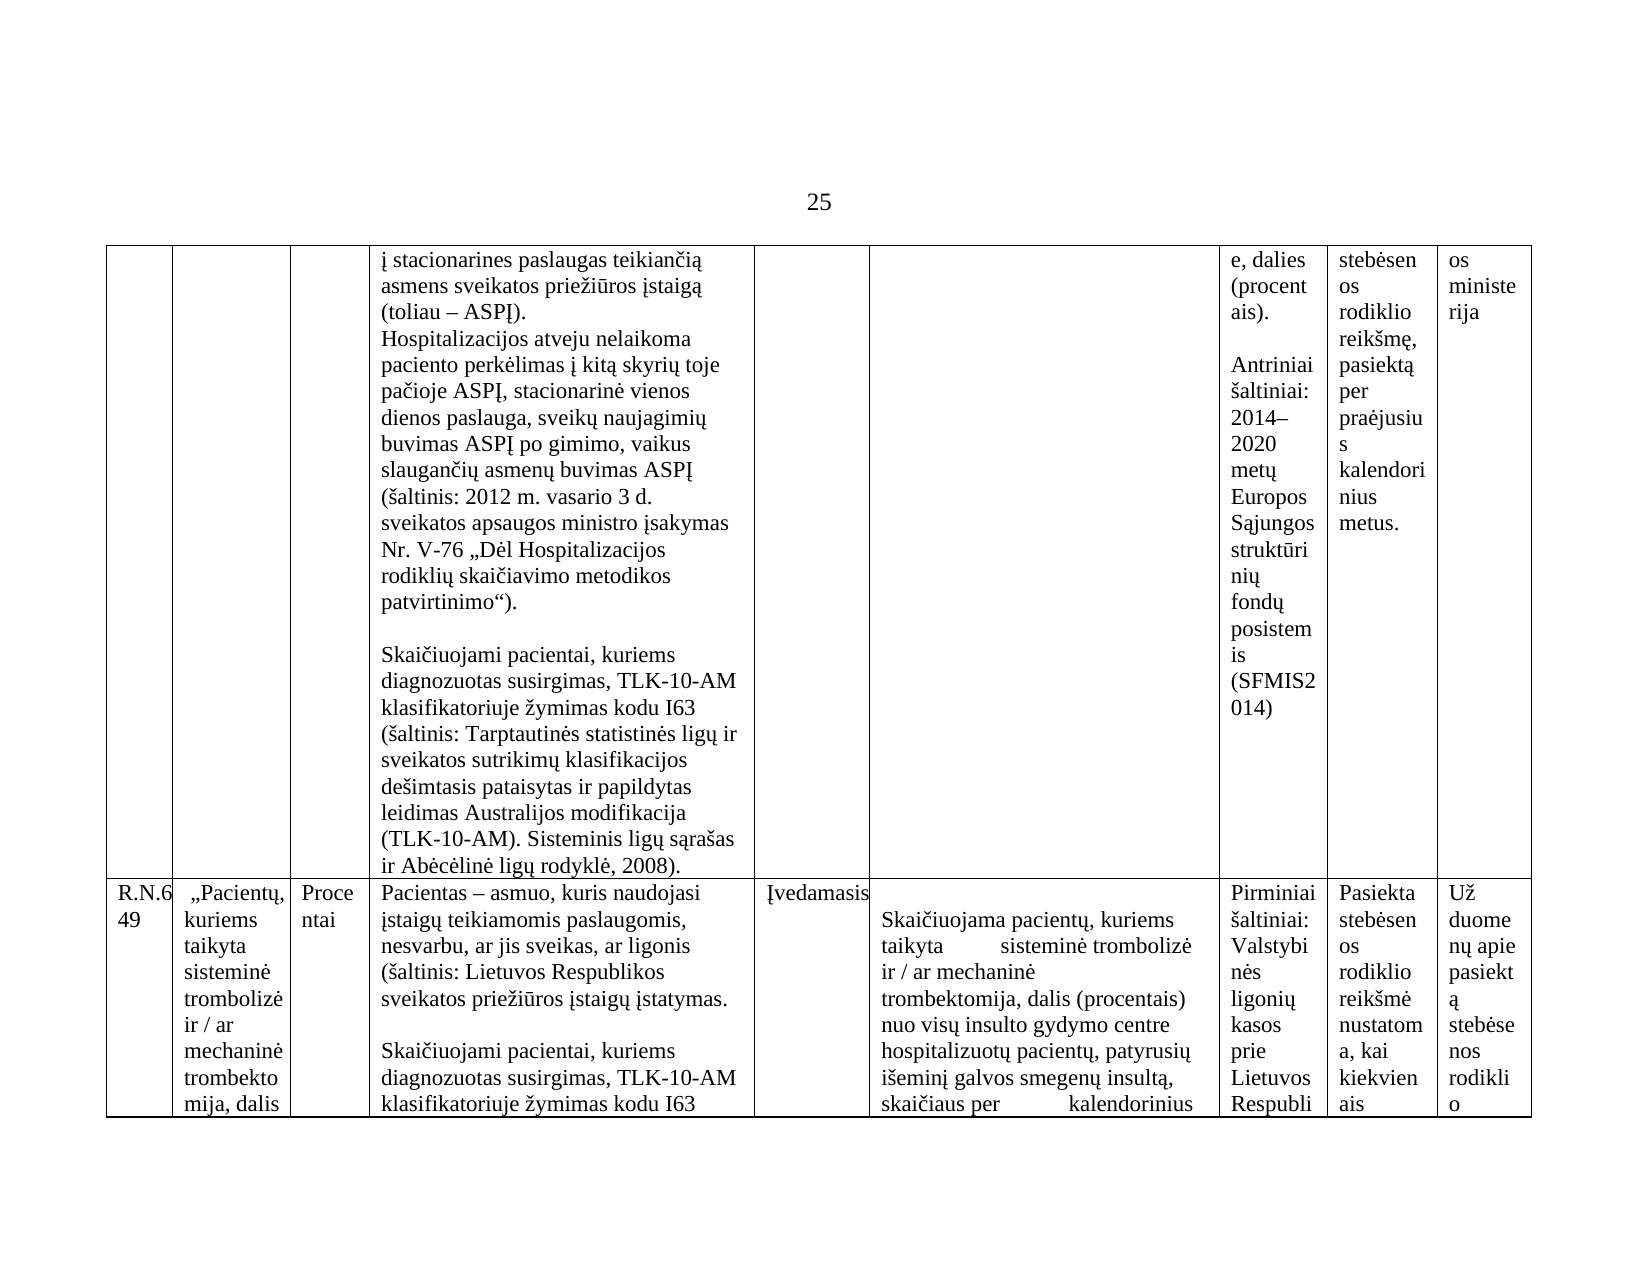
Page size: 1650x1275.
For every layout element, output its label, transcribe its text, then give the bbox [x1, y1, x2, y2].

table_cell [870, 246, 1219, 878]
table_cell Už duomenų apie pasiektą stebėsenos rodiklio [1438, 879, 1531, 1116]
table_cell [755, 246, 869, 878]
table_cell stebėsenos rodiklio reikšmę, pasiektą per praėjusius kalendorinius metus. [1328, 246, 1437, 878]
table_cell „Pacientų, kuriems taikyta sisteminė trombolizė ir / ar mechaninė trombektomija, dalis [173, 879, 290, 1116]
table_cell Pirminiai šaltiniai: Valstybinės ligonių kasos prie Lietuvos Respubli [1220, 879, 1327, 1116]
table_cell Pasiekta stebėsenos rodiklio reikšmė nustatoma, kai kiekvienais [1328, 879, 1437, 1116]
table_cell [291, 246, 369, 878]
table_cell R.N.649 [107, 879, 172, 1116]
table_cell e, dalies (procentais). Antriniai šaltiniai: 2014–2020 metų Europos Sąjungos struktūrinių fondų posistemis (SFMIS2014) [1220, 246, 1327, 878]
table_cell Skaičiuojama pacientų, kuriems taikyta sisteminė trombolizė ir / ar mechaninė trombektomija, dalis (procentais) nuo visų insulto gydymo centre hospitalizuotų pacientų, patyrusių išeminį galvos smegenų insultą, skaičiaus per kalendorinius [870, 879, 1219, 1116]
table_cell Procentai [291, 879, 369, 1116]
table_cell os ministerija [1438, 246, 1531, 878]
table_cell [173, 246, 290, 878]
table_cell Pacientas – asmuo, kuris naudojasi įstaigų teikiamomis paslaugomis, nesvarbu, ar jis sveikas, ar ligonis (šaltinis: Lietuvos Respublikos sveikatos priežiūros įstaigų įstatymas. Skaičiuojami pacientai, kuriems diagnozuotas susirgimas, TLK-10-AM klasifikatoriuje žymimas kodu I63 [370, 879, 754, 1116]
table_cell į stacionarines paslaugas teikiančią asmens sveikatos priežiūros įstaigą (toliau – ASPĮ). Hospitalizacijos atveju nelaikoma paciento perkėlimas į kitą skyrių toje pačioje ASPĮ, stacionarinė vienos dienos paslauga, sveikų naujagimių buvimas ASPĮ po gimimo, vaikus slaugančių asmenų buvimas ASPĮ (šaltinis: 2012 m. vasario 3 d. sveikatos apsaugos ministro įsakymas Nr. V-76 „Dėl Hospitalizacijos rodiklių skaičiavimo metodikos patvirtinimo“). Skaičiuojami pacientai, kuriems diagnozuotas susirgimas, TLK-10-AM klasifikatoriuje žymimas kodu I63 (šaltinis: Tarptautinės statistinės ligų ir sveikatos sutrikimų klasifikacijos dešimtasis pataisytas ir papildytas leidimas Australijos modifikacija (TLK-10-AM). Sisteminis ligų sąrašas ir Abėcėlinė ligų rodyklė, 2008). [370, 246, 754, 878]
table_cell Įvedamasis [755, 879, 869, 1116]
table_cell [107, 246, 172, 878]
